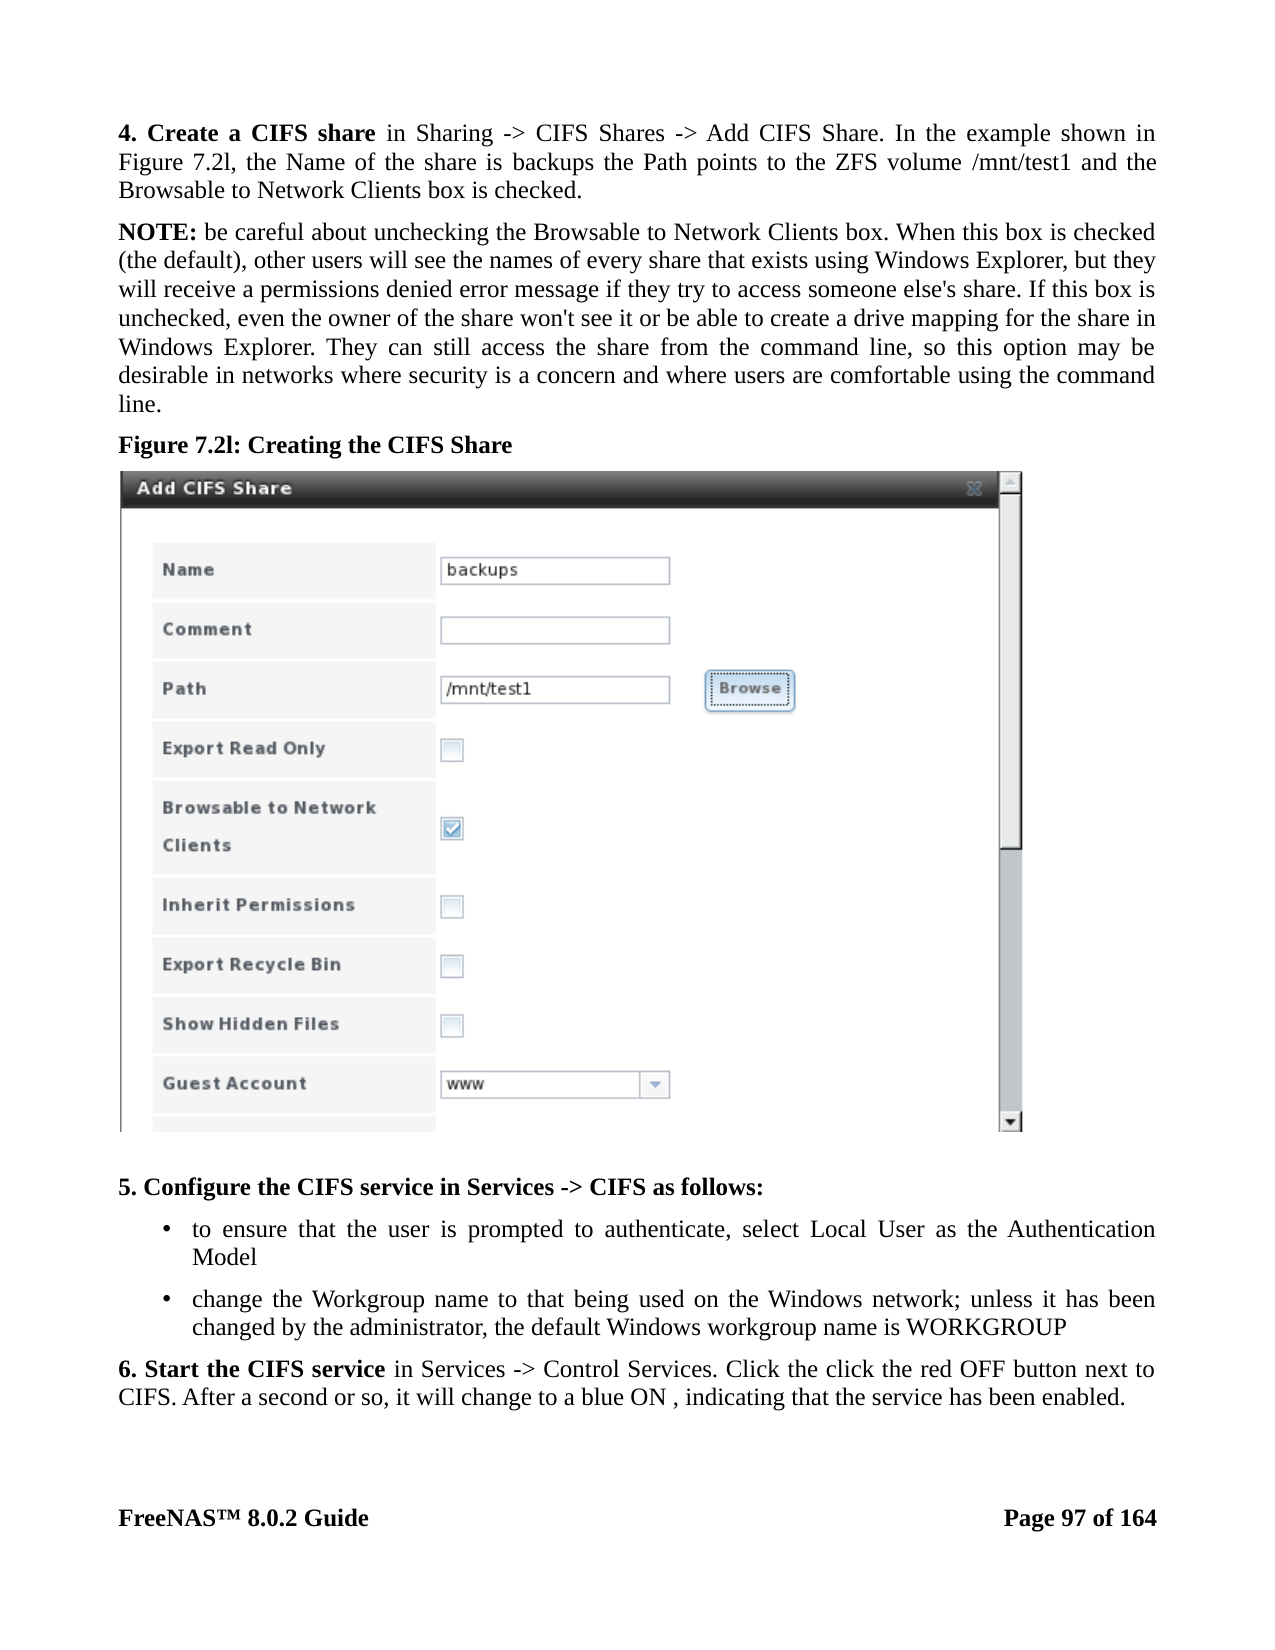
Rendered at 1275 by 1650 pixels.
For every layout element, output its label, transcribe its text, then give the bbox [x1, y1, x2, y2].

picture [120, 471, 1024, 1132]
text Figure 7.2l: Creating the CIFS Share [118, 431, 1157, 459]
text NOTE: be careful about unchecking the Browsable to Network Clients box. When this box is checked (the default), other users will see the names of every share that exists using Windows Explorer, but they will receive a permissions denied error message if they try to access someone else's share. If this box is unchecked, even the owner of the share won't see it or be able to create a drive mapping for the share in Windows Explorer. They can still access the share from the command line, so this option may be desirable in networks where security is a concern and where users are comfortable using the command line. [118, 217, 1157, 418]
text 5. Configure the CIFS service in Services -> CIFS as follows: [118, 1172, 1157, 1201]
list to ensure that the user is prompted to authenticate, select Local User as the Authentication Model [162, 1214, 1157, 1271]
text 6. Start the CIFS service in Services -> Control Services. Click the click the red OFF button next to CIFS. After a second or so, it will change to a blue ON , indicating that the service has been enabled. [118, 1354, 1157, 1411]
text 4. Create a CIFS share in Sharing -> CIFS Shares -> Add CIFS Share. In the example shown in Figure 7.2l, the Name of the share is backups the Path points to the ZFS volume /mnt/test1 and the Browsable to Network Clients box is checked. [118, 118, 1157, 204]
list change the Workgroup name to that being used on the Windows network; unless it has been changed by the administrator, the default Windows workgroup name is WORKGROUP [162, 1284, 1157, 1341]
